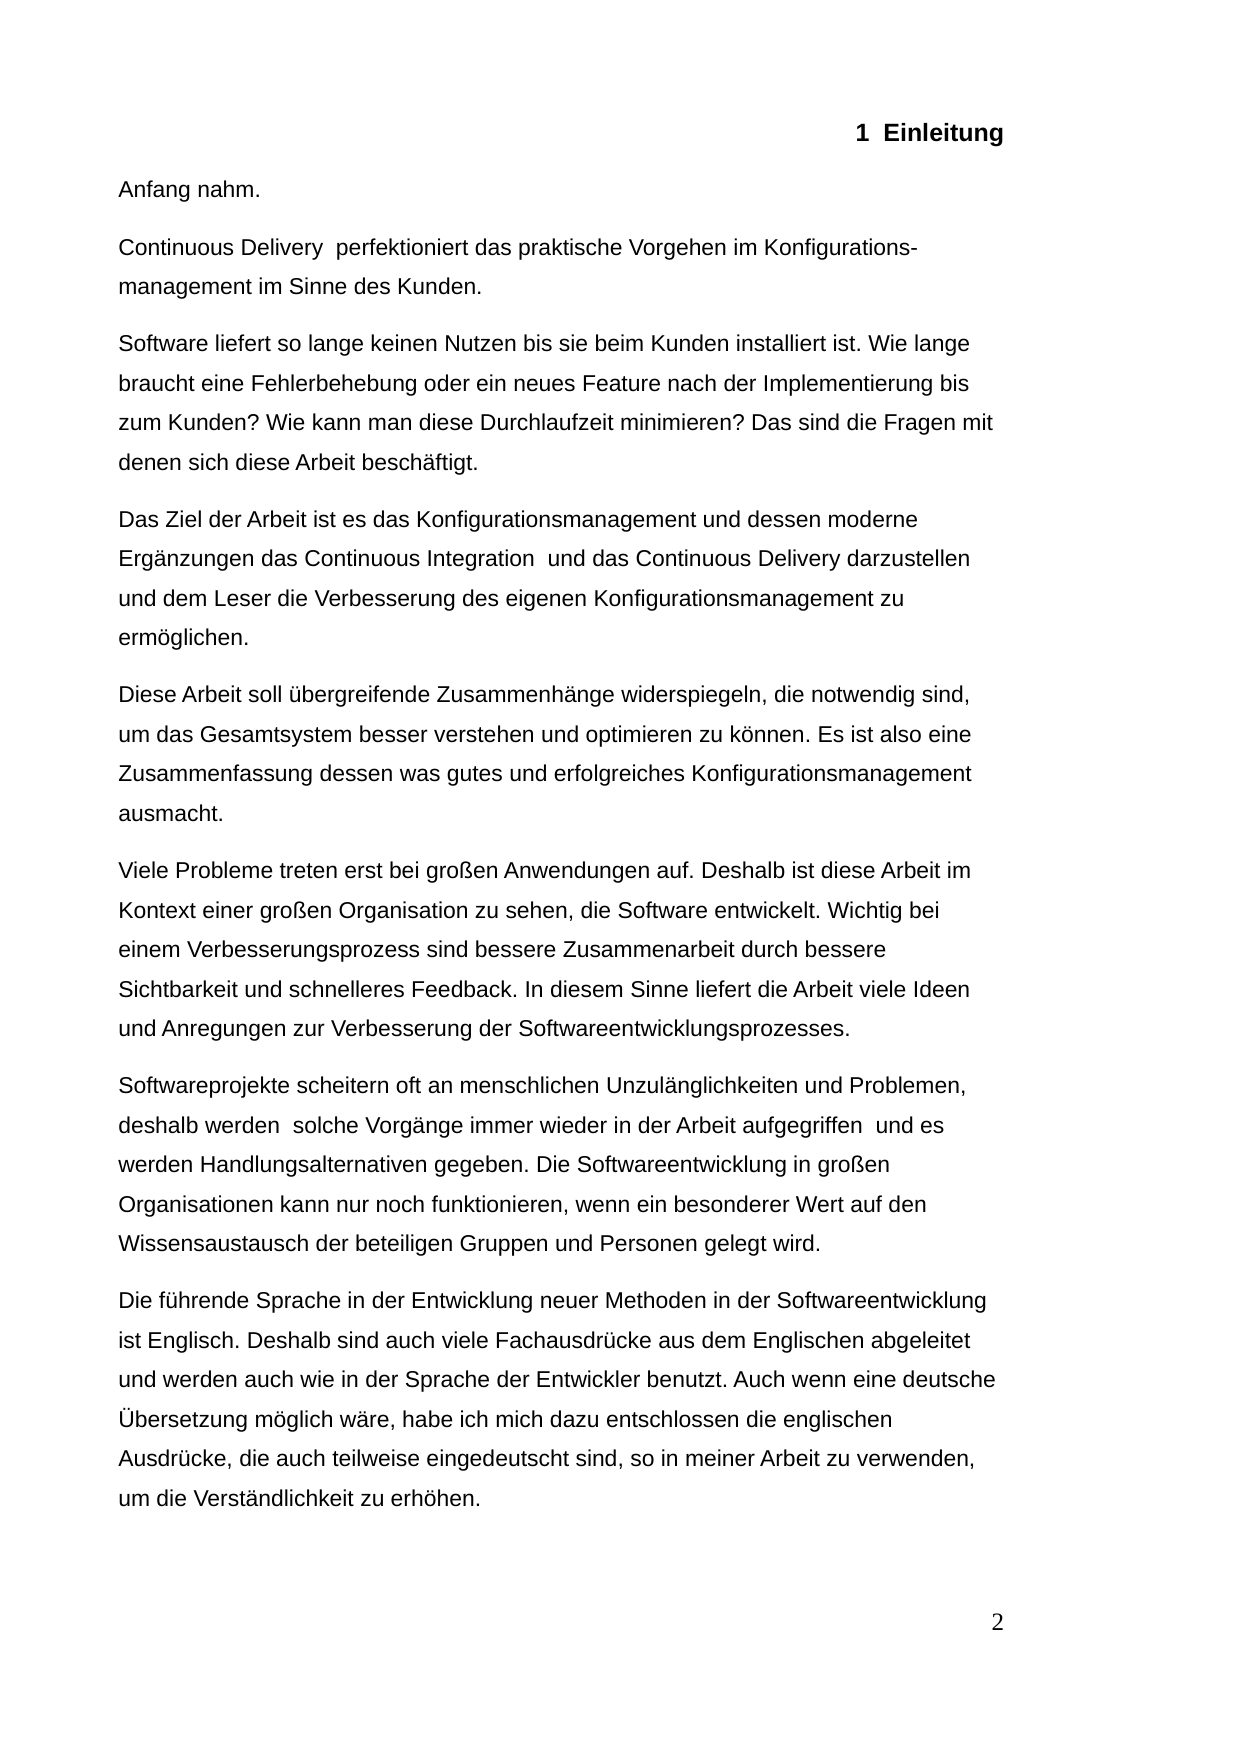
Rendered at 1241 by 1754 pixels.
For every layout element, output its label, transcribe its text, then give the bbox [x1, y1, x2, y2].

text Die führende Sprache in der Entwicklung neuer Methoden in der Softwareentwicklung ist Englisch. Deshalb sind auch viele Fachausdrücke aus dem Englischen abgeleitet und werden auch wie in der Sprache der Entwickler benutzt. Auch wenn eine deutsche Übersetzung möglich wäre, habe ich mich dazu entschlossen die englischen Ausdrücke, die auch teilweise eingedeutscht sind, so in meiner Arbeit zu verwenden, um die Verständlichkeit zu erhöhen. [118, 1287, 1004, 1511]
text Continuous Delivery perfektioniert das praktische Vorgehen im Konfigurations-management im Sinne des Kunden. [118, 233, 1004, 299]
text Software liefert so lange keinen Nutzen bis sie beim Kunden installiert ist. Wie lange braucht eine Fehlerbehebung oder ein neues Feature nach der Implementierung bis zum Kunden? Wie kann man diese Durchlaufzeit minimieren? Das sind die Fragen mit denen sich diese Arbeit beschäftigt. [118, 330, 1004, 475]
text Das Ziel der Arbeit ist es das Konfigurationsmanagement und dessen moderne Ergänzungen das Continuous Integration und das Continuous Delivery darzustellen und dem Leser die Verbesserung des eigenen Konfigurationsmanagement zu ermöglichen. [118, 506, 1004, 651]
text Softwareprojekte scheitern oft an menschlichen Unzulänglichkeiten und Problemen, deshalb werden solche Vorgänge immer wieder in der Arbeit aufgegriffen und es werden Handlungsalternativen gegeben. Die Softwareentwicklung in großen Organisationen kann nur noch funktionieren, wenn ein besonderer Wert auf den Wissensaustausch der beteiligen Gruppen und Personen gelegt wird. [118, 1072, 1004, 1256]
text Diese Arbeit soll übergreifende Zusammenhänge widerspiegeln, die notwendig sind, um das Gesamtsystem besser verstehen und optimieren zu können. Es ist also eine Zusammenfassung dessen was gutes und erfolgreiches Konfigurationsmanagement ausmacht. [118, 681, 1004, 826]
text Anfang nahm. [118, 176, 1004, 203]
text Viele Probleme treten erst bei großen Anwendungen auf. Deshalb ist diese Arbeit im Kontext einer großen Organisation zu sehen, die Software entwickelt. Wichtig bei einem Verbesserungsprozess sind bessere Zusammenarbeit durch bessere Sichtbarkeit und schnelleres Feedback. In diesem Sinne liefert die Arbeit viele Ideen und Anregungen zur Verbesserung der Softwareentwicklungsprozesses. [118, 857, 1004, 1041]
